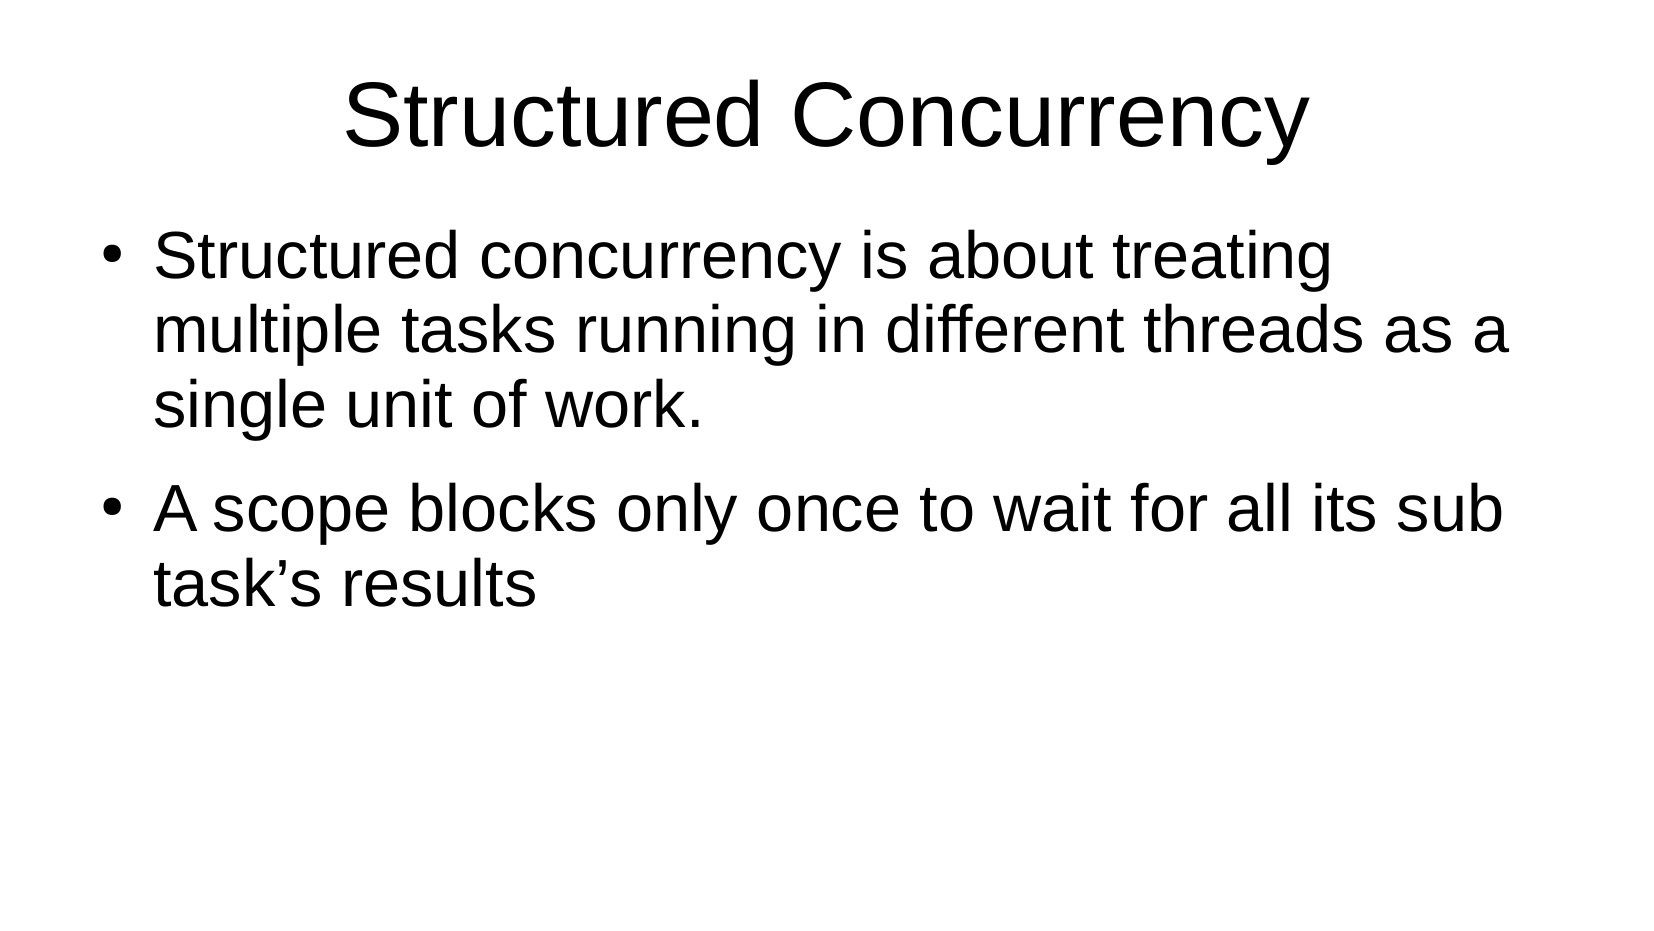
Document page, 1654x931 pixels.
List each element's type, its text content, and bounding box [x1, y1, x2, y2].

title Structured Concurrency [82, 12, 1571, 217]
list Structured concurrency is about treating multiple tasks running in different threads as a single unit of work. A scope blocks only once to wait for all its sub task’s results [82, 217, 1571, 758]
